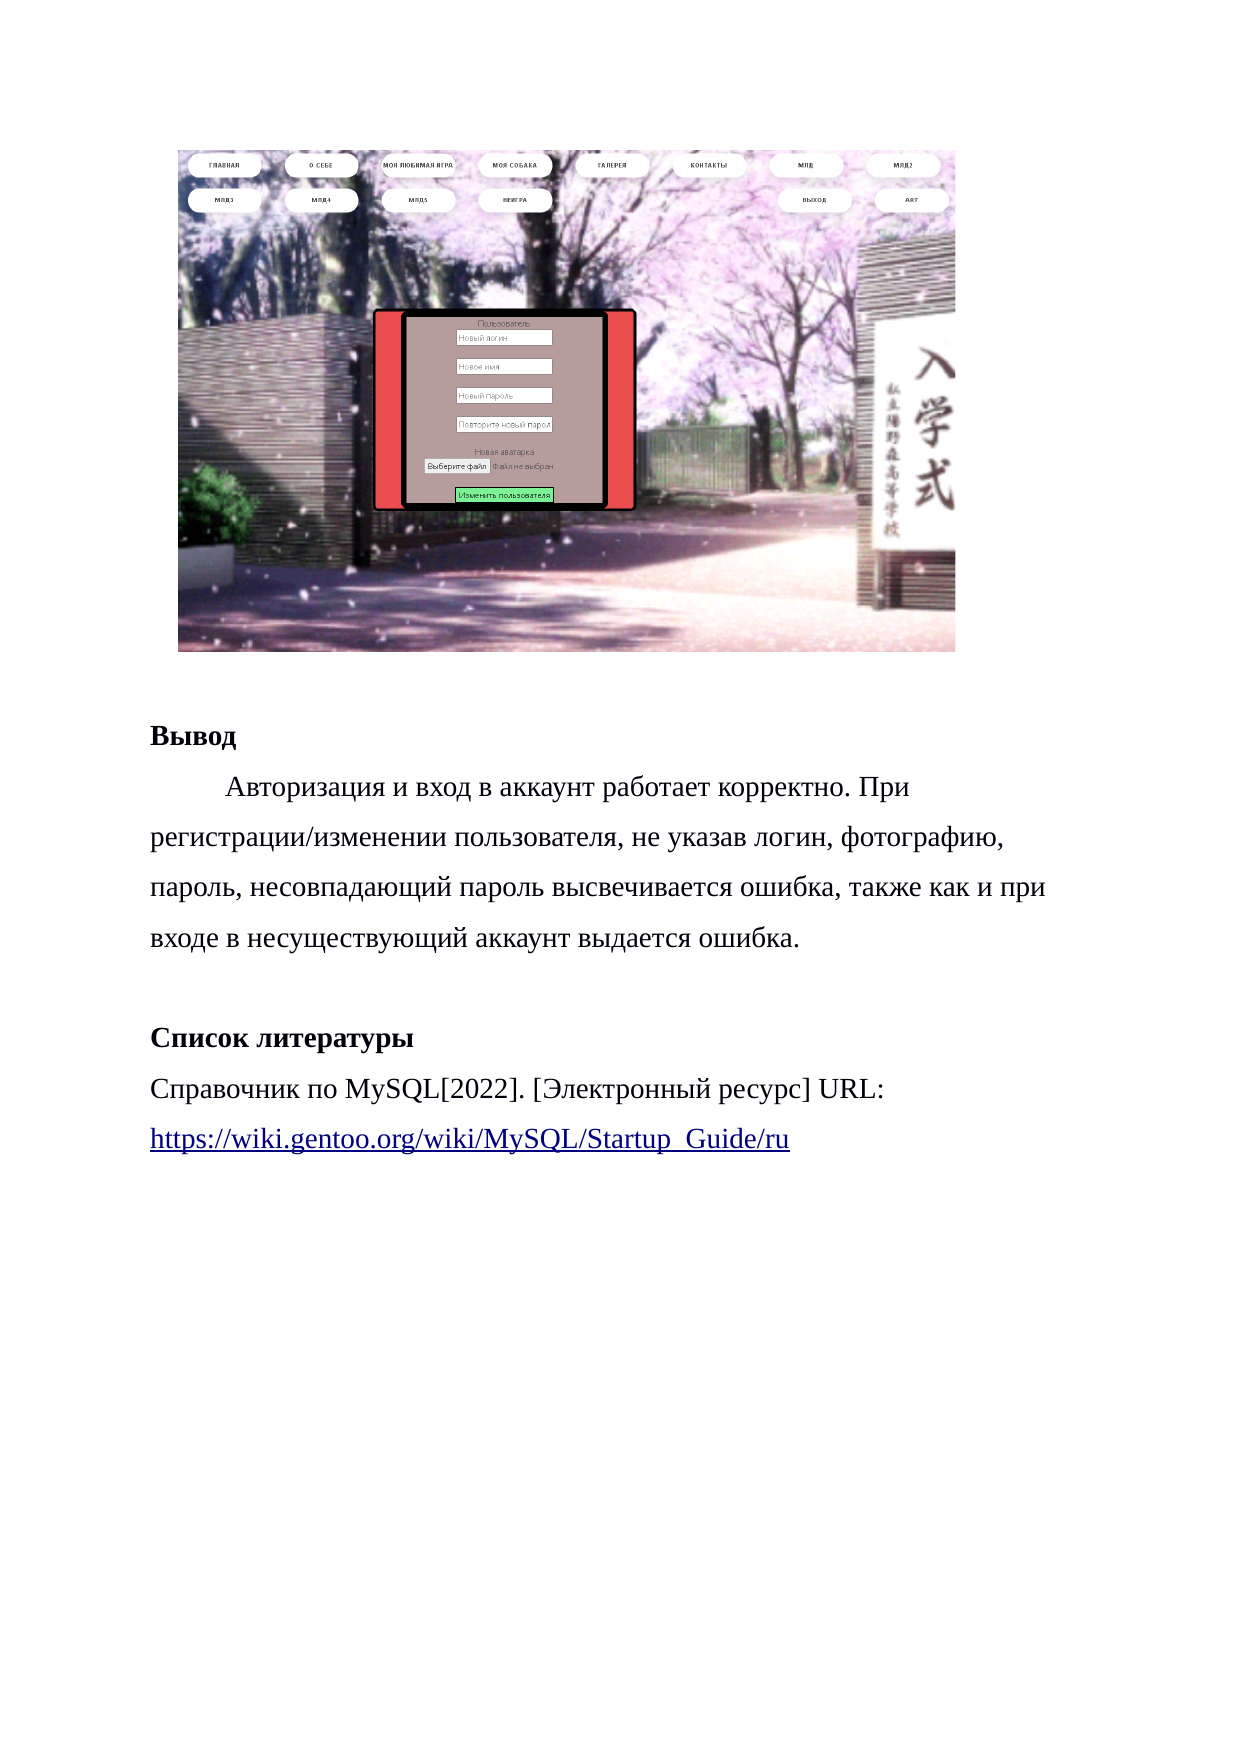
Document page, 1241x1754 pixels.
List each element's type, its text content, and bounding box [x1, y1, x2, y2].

text Список литературы [150, 1020, 1090, 1054]
text Справочник по MySQL[2022]. [Электронный ресурс] URL: https://wiki.gentoo.org/wiki/MySQL/Startup_Guide/ru [150, 1071, 1090, 1154]
text Авторизация и вход в аккаунт работает корректно. При регистрации/изменении пользователя, не указав логин, фотографию, пароль, несовпадающий пароль высвечивается ошибка, также как и при входе в несуществующий аккаунт выдается ошибка. [150, 769, 1090, 953]
picture [178, 150, 956, 652]
text Вывод [150, 718, 1090, 752]
